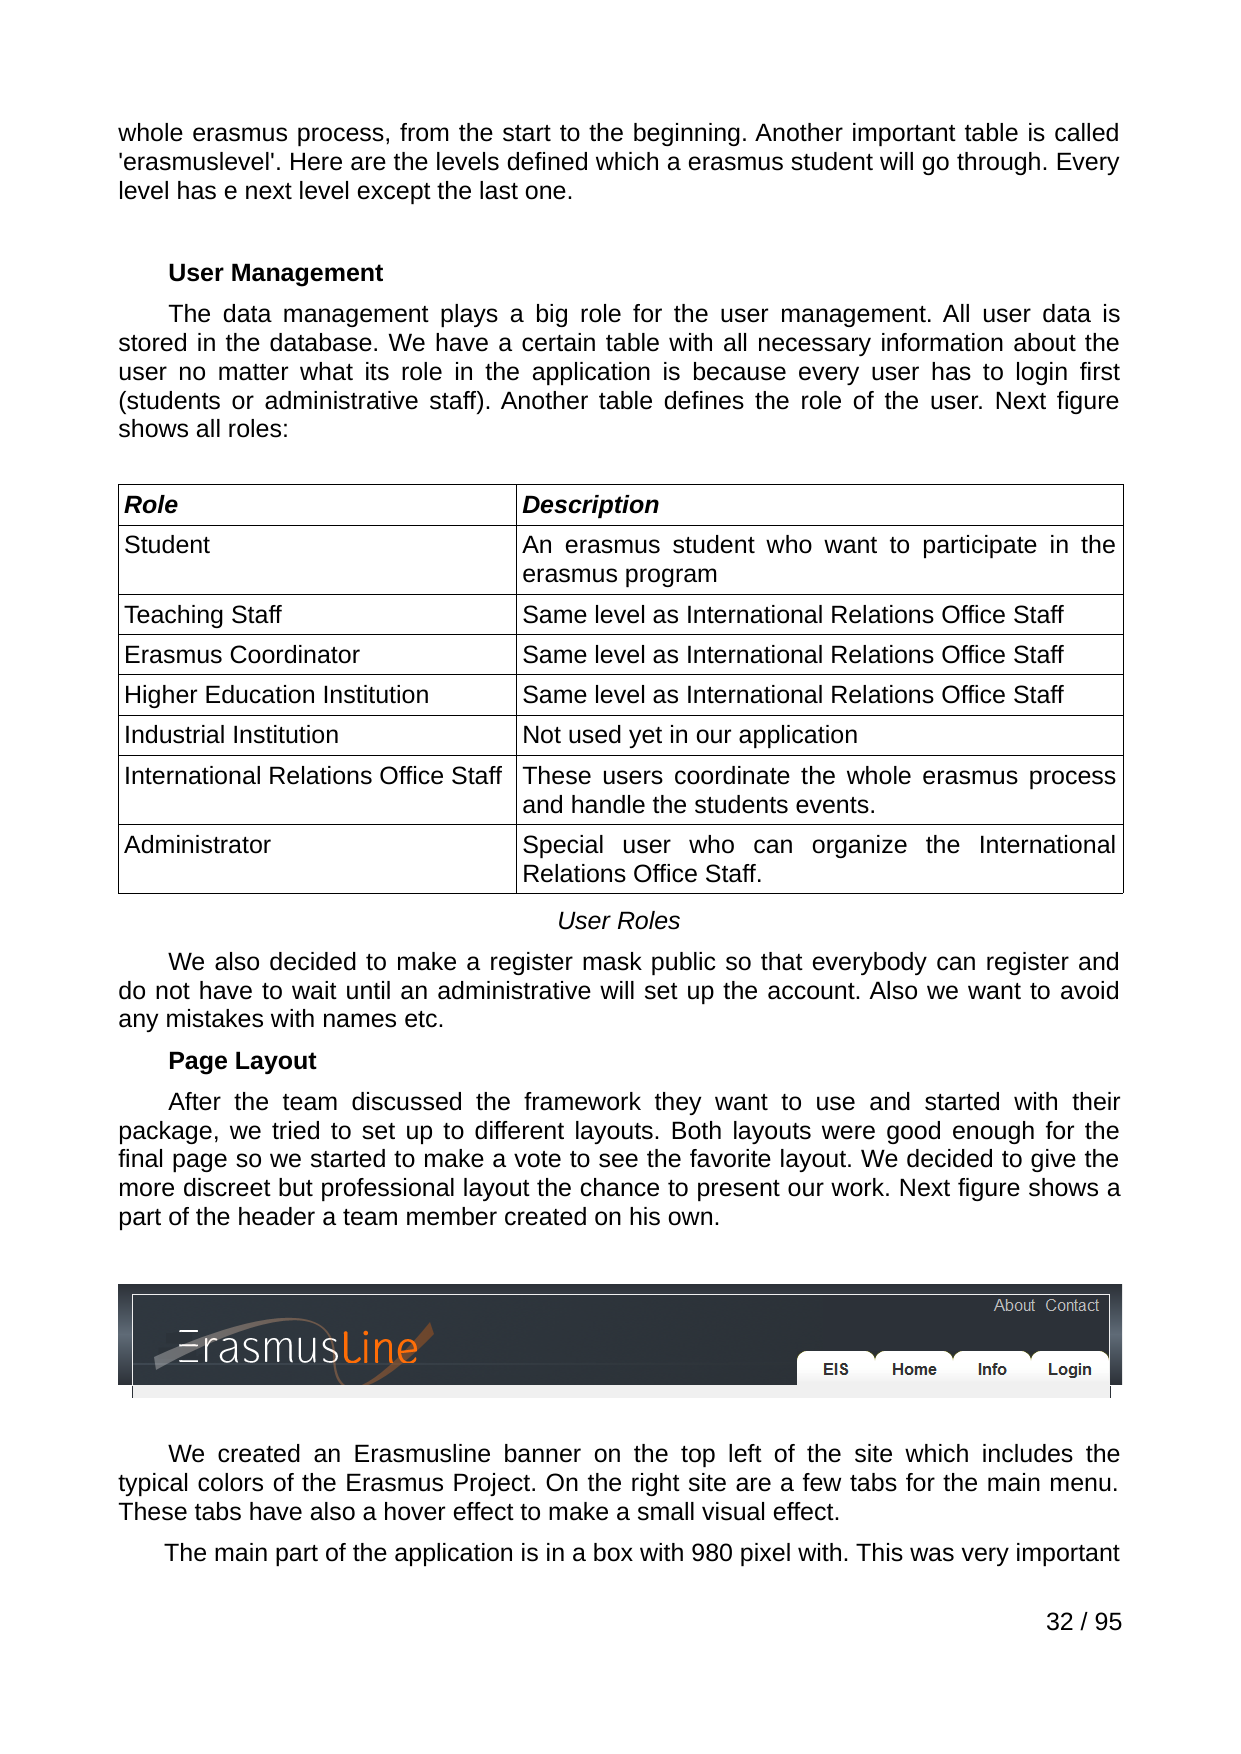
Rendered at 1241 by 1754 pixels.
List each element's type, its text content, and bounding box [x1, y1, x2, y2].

text User Roles [118, 906, 1122, 934]
text User Management [118, 258, 1122, 287]
text We created an Erasmusline banner on the top left of the site which includes the typical colors of the Erasmus Project. On the right site are a few tabs for the main menu. These tabs have also a hover effect to make a small visual effect. [118, 1439, 1122, 1525]
table_cell Same level as International Relations Office Staff [517, 635, 1123, 674]
table_cell An erasmus student who want to participate in the erasmus program [517, 526, 1123, 594]
table_cell Administrator [119, 825, 516, 893]
text The main part of the application is in a box with 980 pixel with. This was very important [118, 1538, 1122, 1567]
text We also decided to make a register mask public so that everybody can register and do not have to wait until an administrative will set up the account. Also we want to avoid any mistakes with names etc. [118, 947, 1122, 1033]
table_header Role [119, 485, 516, 525]
table_cell Same level as International Relations Office Staff [517, 675, 1123, 715]
picture [118, 1284, 1123, 1398]
table_cell Higher Education Institution [119, 675, 516, 715]
table_cell Special user who can organize the International Relations Office Staff. [517, 825, 1123, 893]
text whole erasmus process, from the start to the beginning. Another important table is called 'erasmuslevel'. Here are the levels defined which a erasmus student will go through. Every level has e next level except the last one. [118, 118, 1122, 204]
table_cell International Relations Office Staff [119, 756, 516, 824]
table_cell Teaching Staff [119, 595, 516, 634]
table_cell Not used yet in our application [517, 716, 1123, 755]
text After the team discussed the framework they want to use and started with their package, we tried to set up to different layouts. Both layouts were good enough for the final page so we started to make a vote to see the favorite layout. We decided to give the more discreet but professional layout the chance to present our work. Next figure shows a part of the header a team member created on his own. [118, 1087, 1122, 1231]
text Page Layout [118, 1046, 1122, 1074]
table_cell Same level as International Relations Office Staff [517, 595, 1123, 634]
table_cell Industrial Institution [119, 716, 516, 755]
table_cell Student [119, 526, 516, 594]
text The data management plays a big role for the user management. All user data is stored in the database. We have a certain table with all necessary information about the user no matter what its role in the application is because every user has to login first (students or administrative staff). Another table defines the role of the user. Next figure shows all roles: [118, 299, 1122, 443]
table_cell Erasmus Coordinator [119, 635, 516, 674]
table_cell These users coordinate the whole erasmus process and handle the students events. [517, 756, 1123, 824]
table_header Description [517, 485, 1123, 525]
